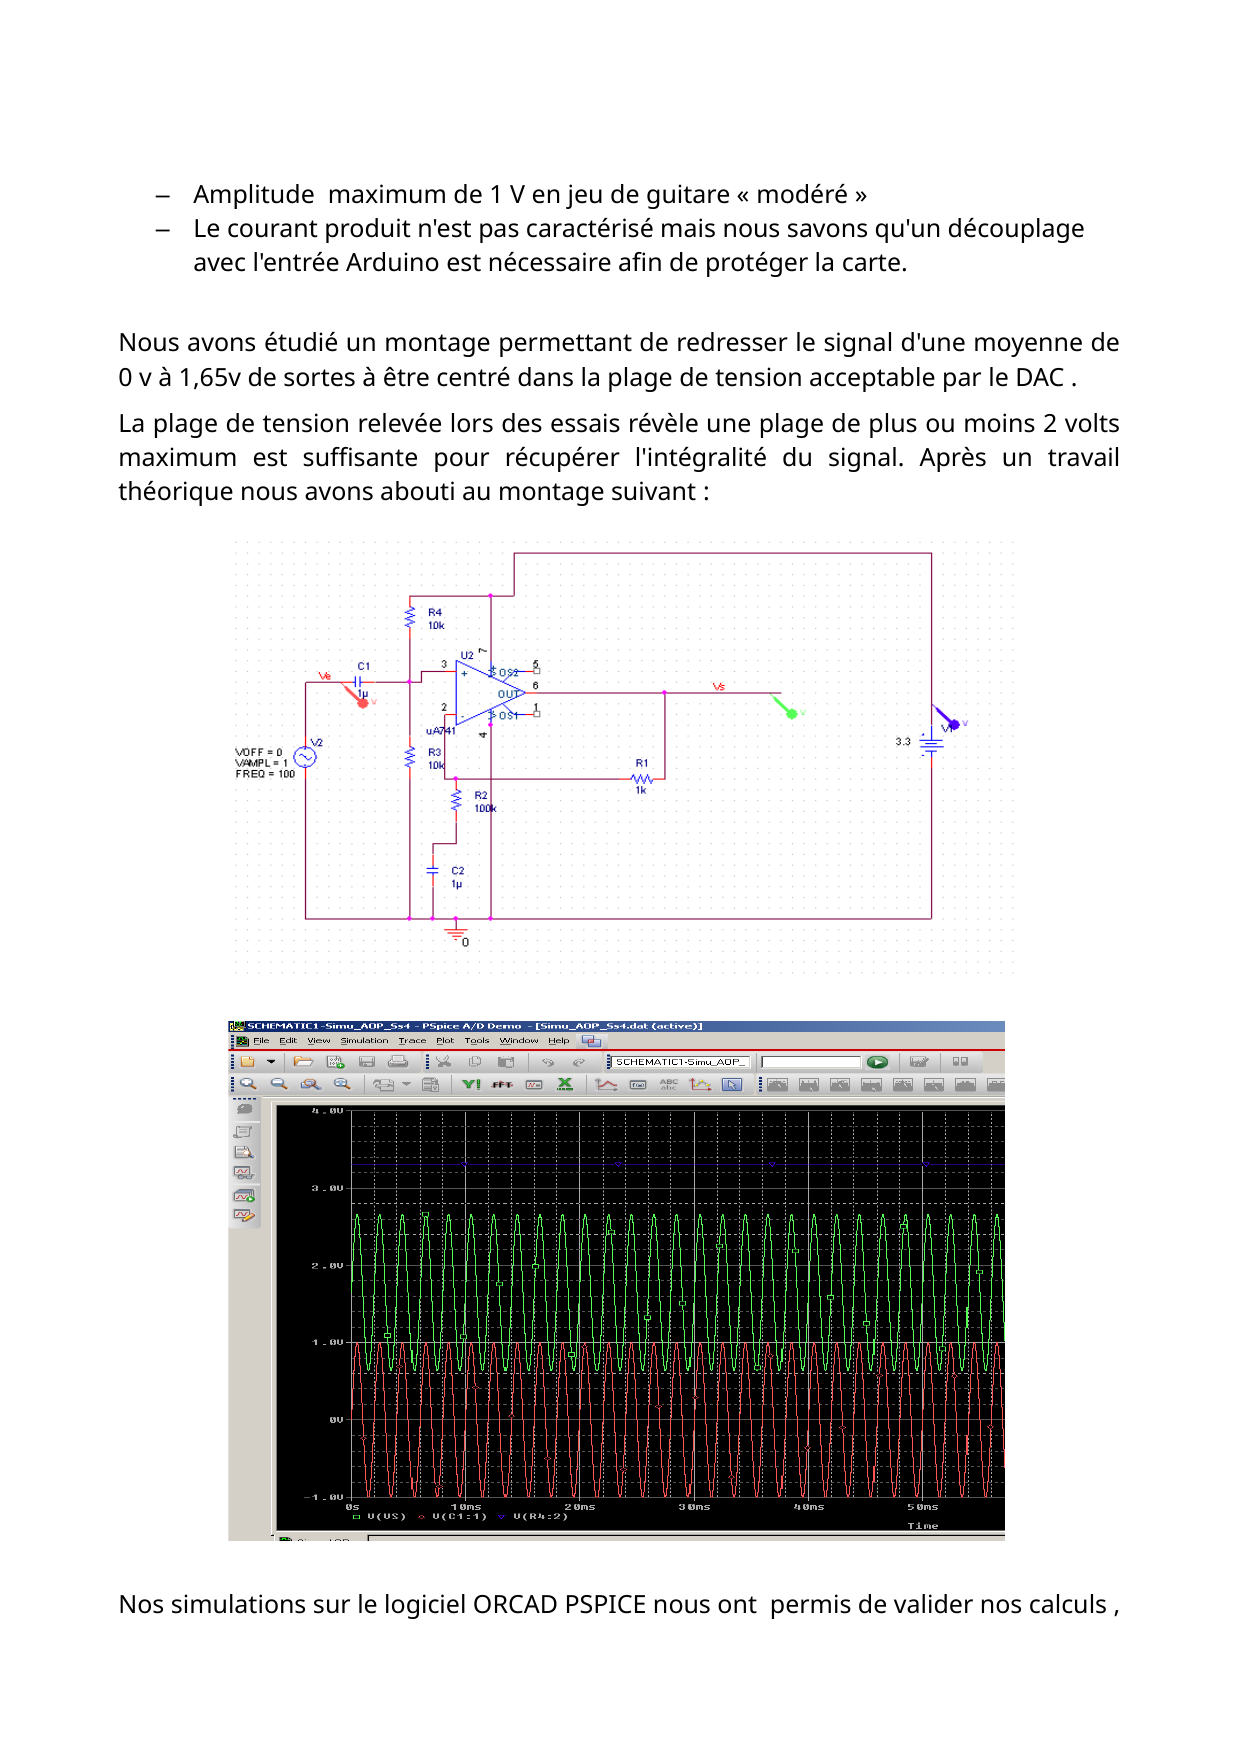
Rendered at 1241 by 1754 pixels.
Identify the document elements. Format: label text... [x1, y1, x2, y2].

text Nos simulations sur le logiciel ORCAD PSPICE nous ont permis de valider nos calculs , [118, 1587, 1122, 1621]
picture [225, 538, 410, 981]
list Le courant produit n'est pas caractérisé mais nous savons qu'un découplage avec l'entrée Arduino est nécessaire afin de protéger la carte. [156, 210, 1122, 278]
picture [228, 1021, 1005, 1541]
list Amplitude maximum de 1 V en jeu de guitare « modéré » [156, 176, 1122, 210]
text Nous avons étudié un montage permettant de redresser le signal d'une moyenne de 0 v à 1,65v de sortes à être centré dans la plage de tension acceptable par le DAC . [118, 325, 1122, 393]
text La plage de tension relevée lors des essais révèle une plage de plus ou moins 2 volts maximum est suffisante pour récupérer l'intégralité du signal. Après un travail théorique nous avons abouti au montage suivant : [118, 406, 1122, 508]
